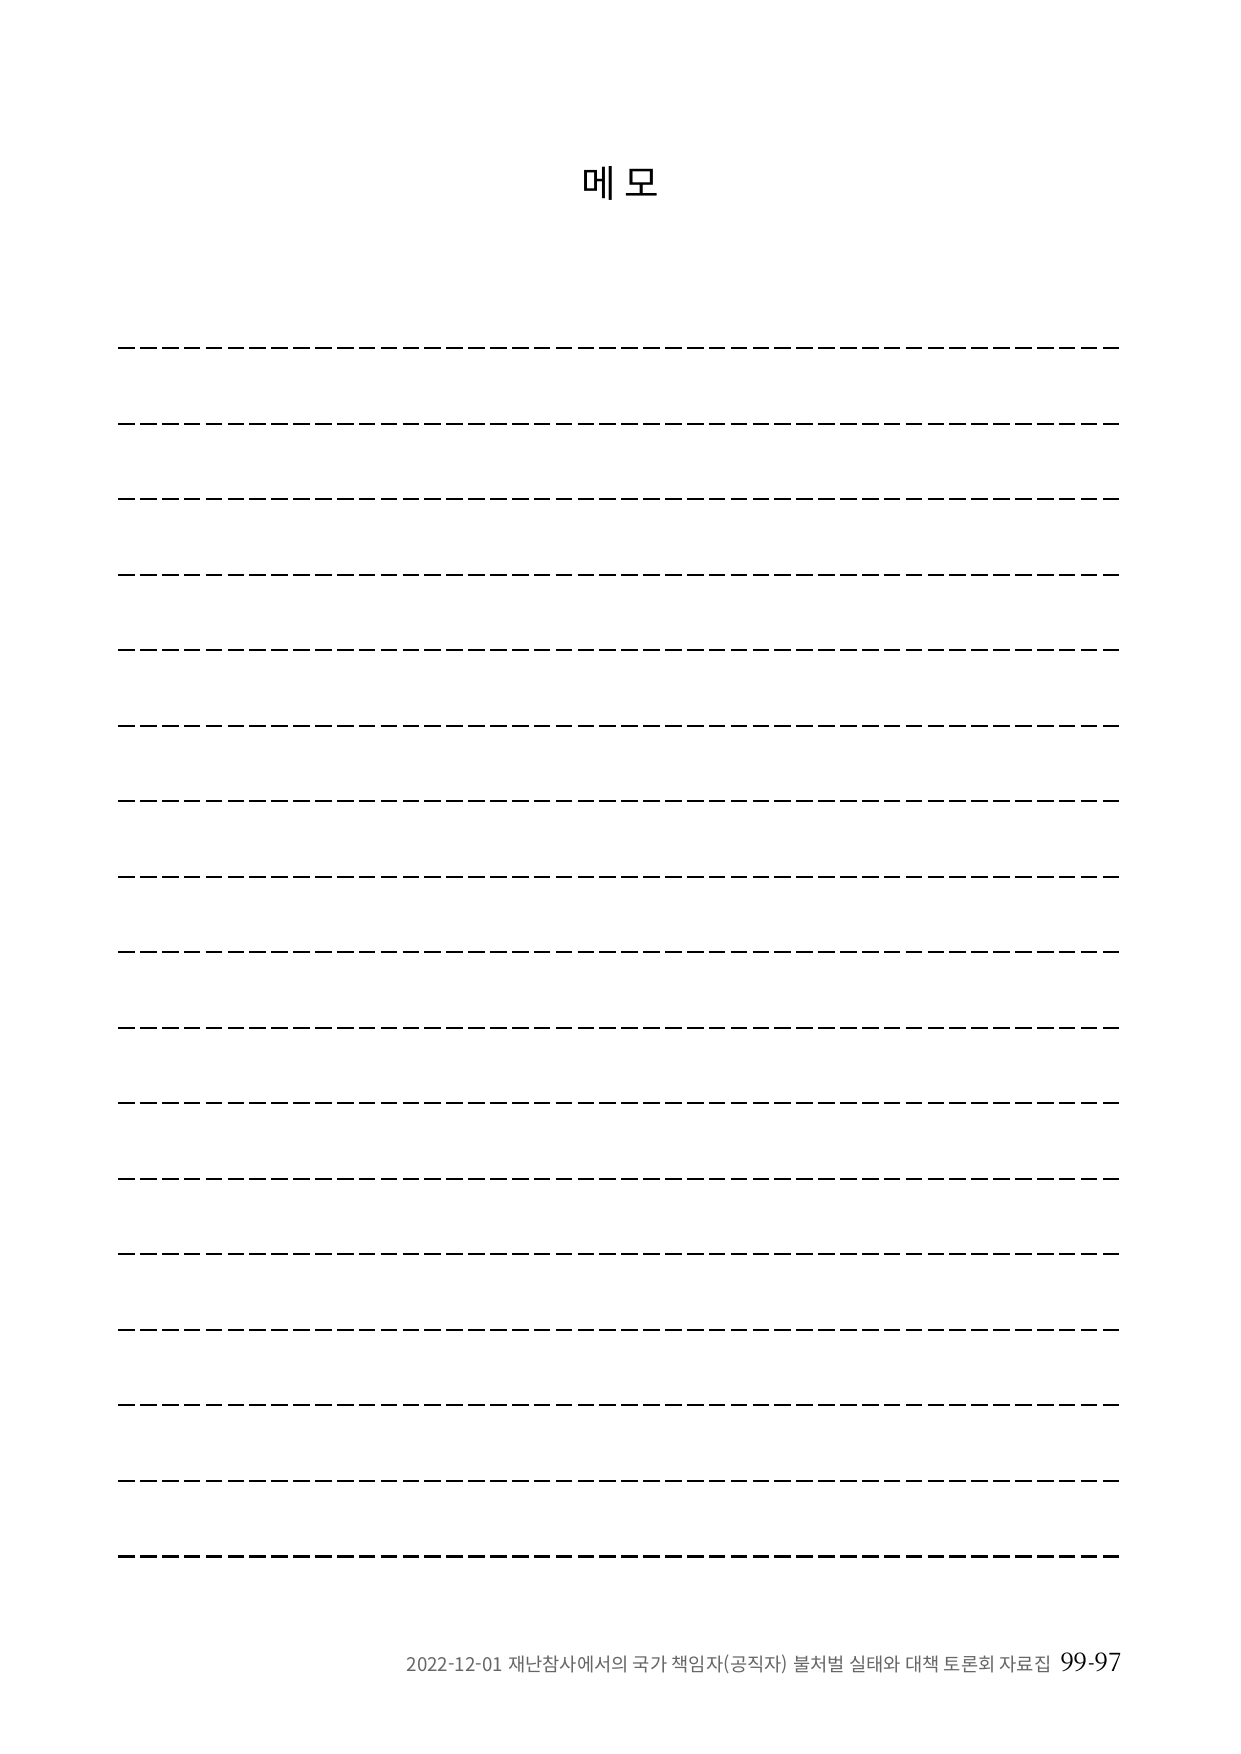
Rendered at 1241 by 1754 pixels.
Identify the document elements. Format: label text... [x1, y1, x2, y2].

table_cell [118, 876, 1122, 951]
table_cell [118, 1404, 1122, 1480]
table_cell [118, 800, 1122, 876]
table_cell [118, 1253, 1122, 1329]
table_cell [118, 1480, 1122, 1555]
table_cell [118, 574, 1122, 649]
table_cell [118, 1027, 1122, 1102]
table_cell [118, 1178, 1122, 1253]
table_cell [118, 951, 1122, 1027]
text 메 모 [118, 154, 1122, 208]
table_cell [118, 423, 1122, 498]
table_cell [118, 498, 1122, 574]
table_cell [118, 725, 1122, 800]
table_cell [118, 649, 1122, 725]
table_cell [118, 1102, 1122, 1178]
table_cell [118, 1329, 1122, 1404]
table_cell [118, 347, 1122, 423]
table_header [118, 272, 1122, 347]
